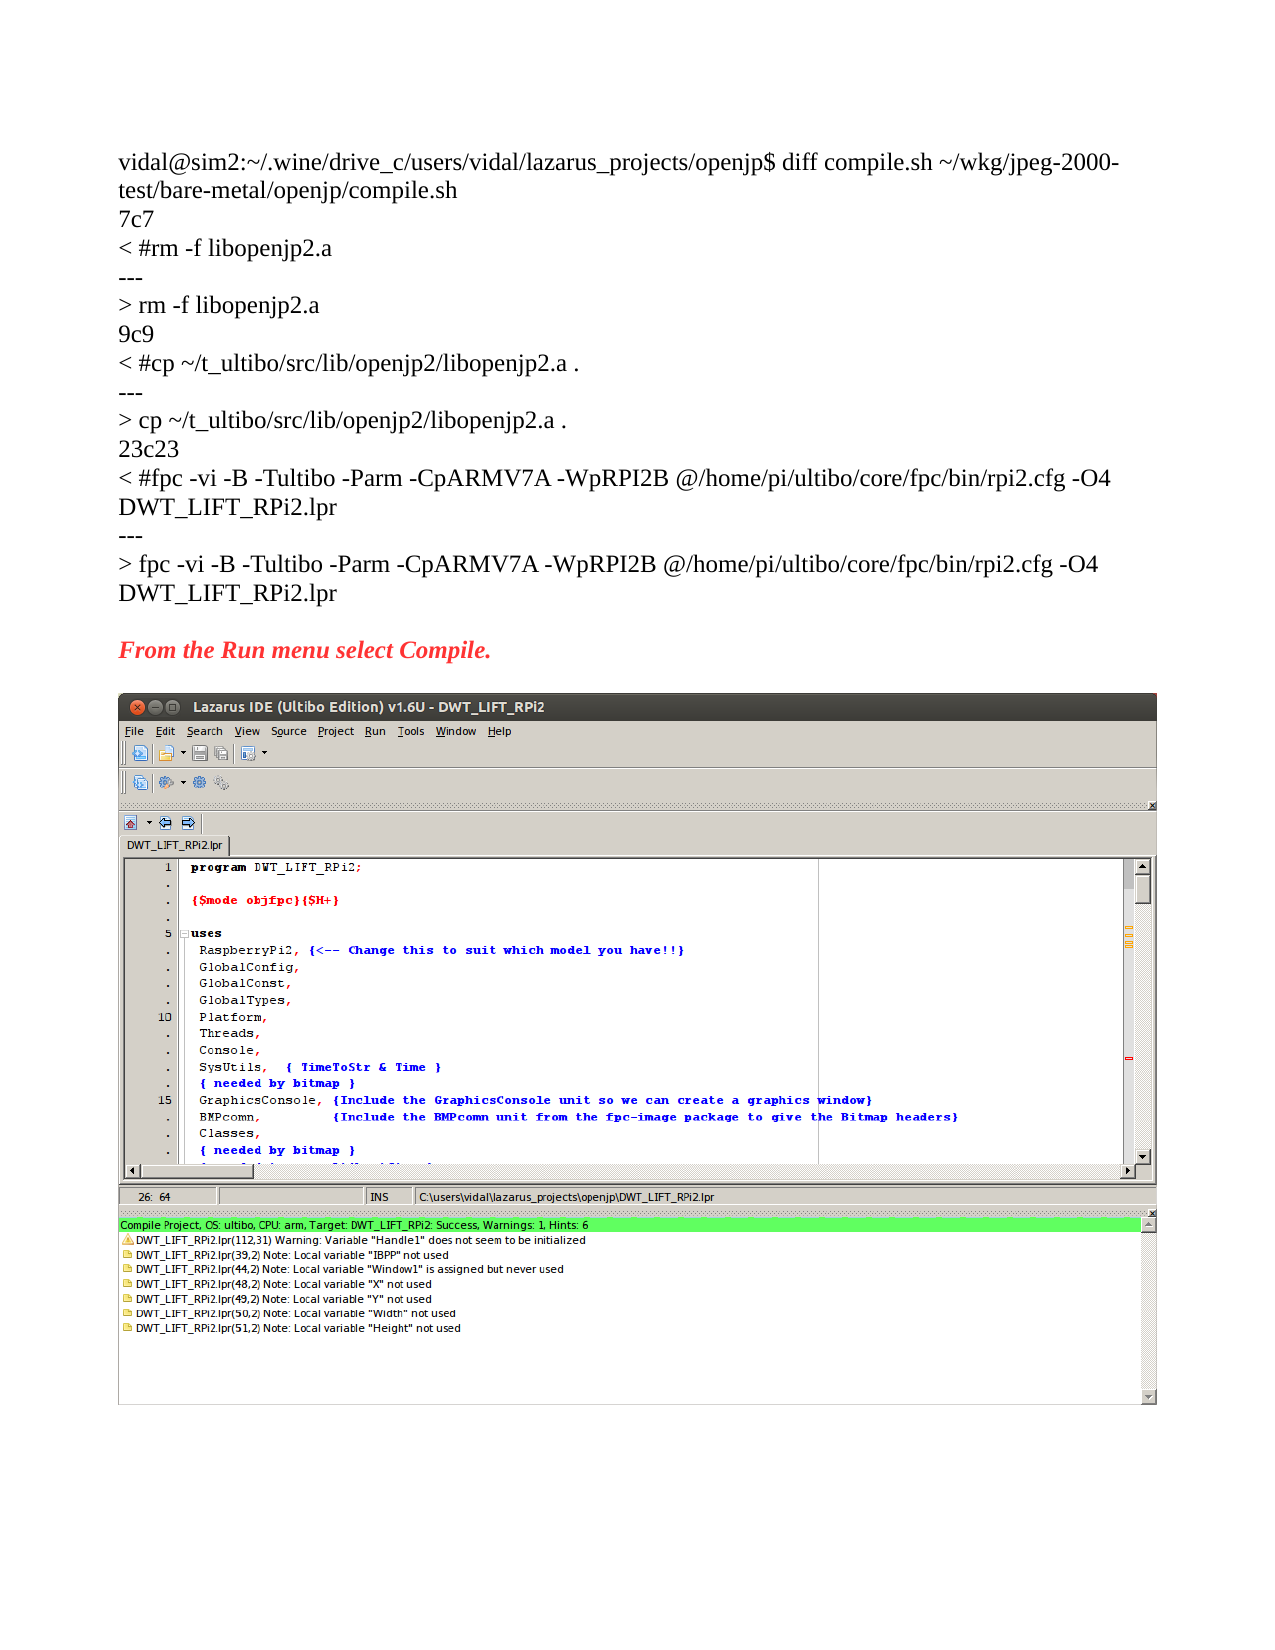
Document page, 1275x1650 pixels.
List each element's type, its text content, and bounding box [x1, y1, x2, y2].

text From the Run menu select Compile. [118, 636, 1157, 664]
text --- [118, 521, 1157, 549]
picture [118, 693, 1157, 1405]
text > cp ~/t_ultibo/src/lib/openjp2/libopenjp2.a . [118, 406, 1157, 434]
text < #fpc -vi -B -Tultibo -Parm -CpARMV7A -WpRPI2B @/home/pi/ultibo/core/fpc/bin/rpi2.cfg -O4 DWT_LIFT_RPi2.lpr [118, 463, 1157, 521]
text < #rm -f libopenjp2.a [118, 233, 1157, 262]
text --- [118, 262, 1157, 291]
text 9c9 [118, 319, 1157, 348]
text vidal@sim2:~/.wine/drive_c/users/vidal/lazarus_projects/openjp$ diff compile.sh ~/wkg/jpeg-2000-test/bare-metal/openjp/compile.sh [118, 147, 1157, 204]
text 7c7 [118, 204, 1157, 233]
text --- [118, 377, 1157, 406]
text > fpc -vi -B -Tultibo -Parm -CpARMV7A -WpRPI2B @/home/pi/ultibo/core/fpc/bin/rpi2.cfg -O4 DWT_LIFT_RPi2.lpr [118, 549, 1157, 607]
text > rm -f libopenjp2.a [118, 291, 1157, 319]
text 23c23 [118, 434, 1157, 463]
text < #cp ~/t_ultibo/src/lib/openjp2/libopenjp2.a . [118, 348, 1157, 377]
